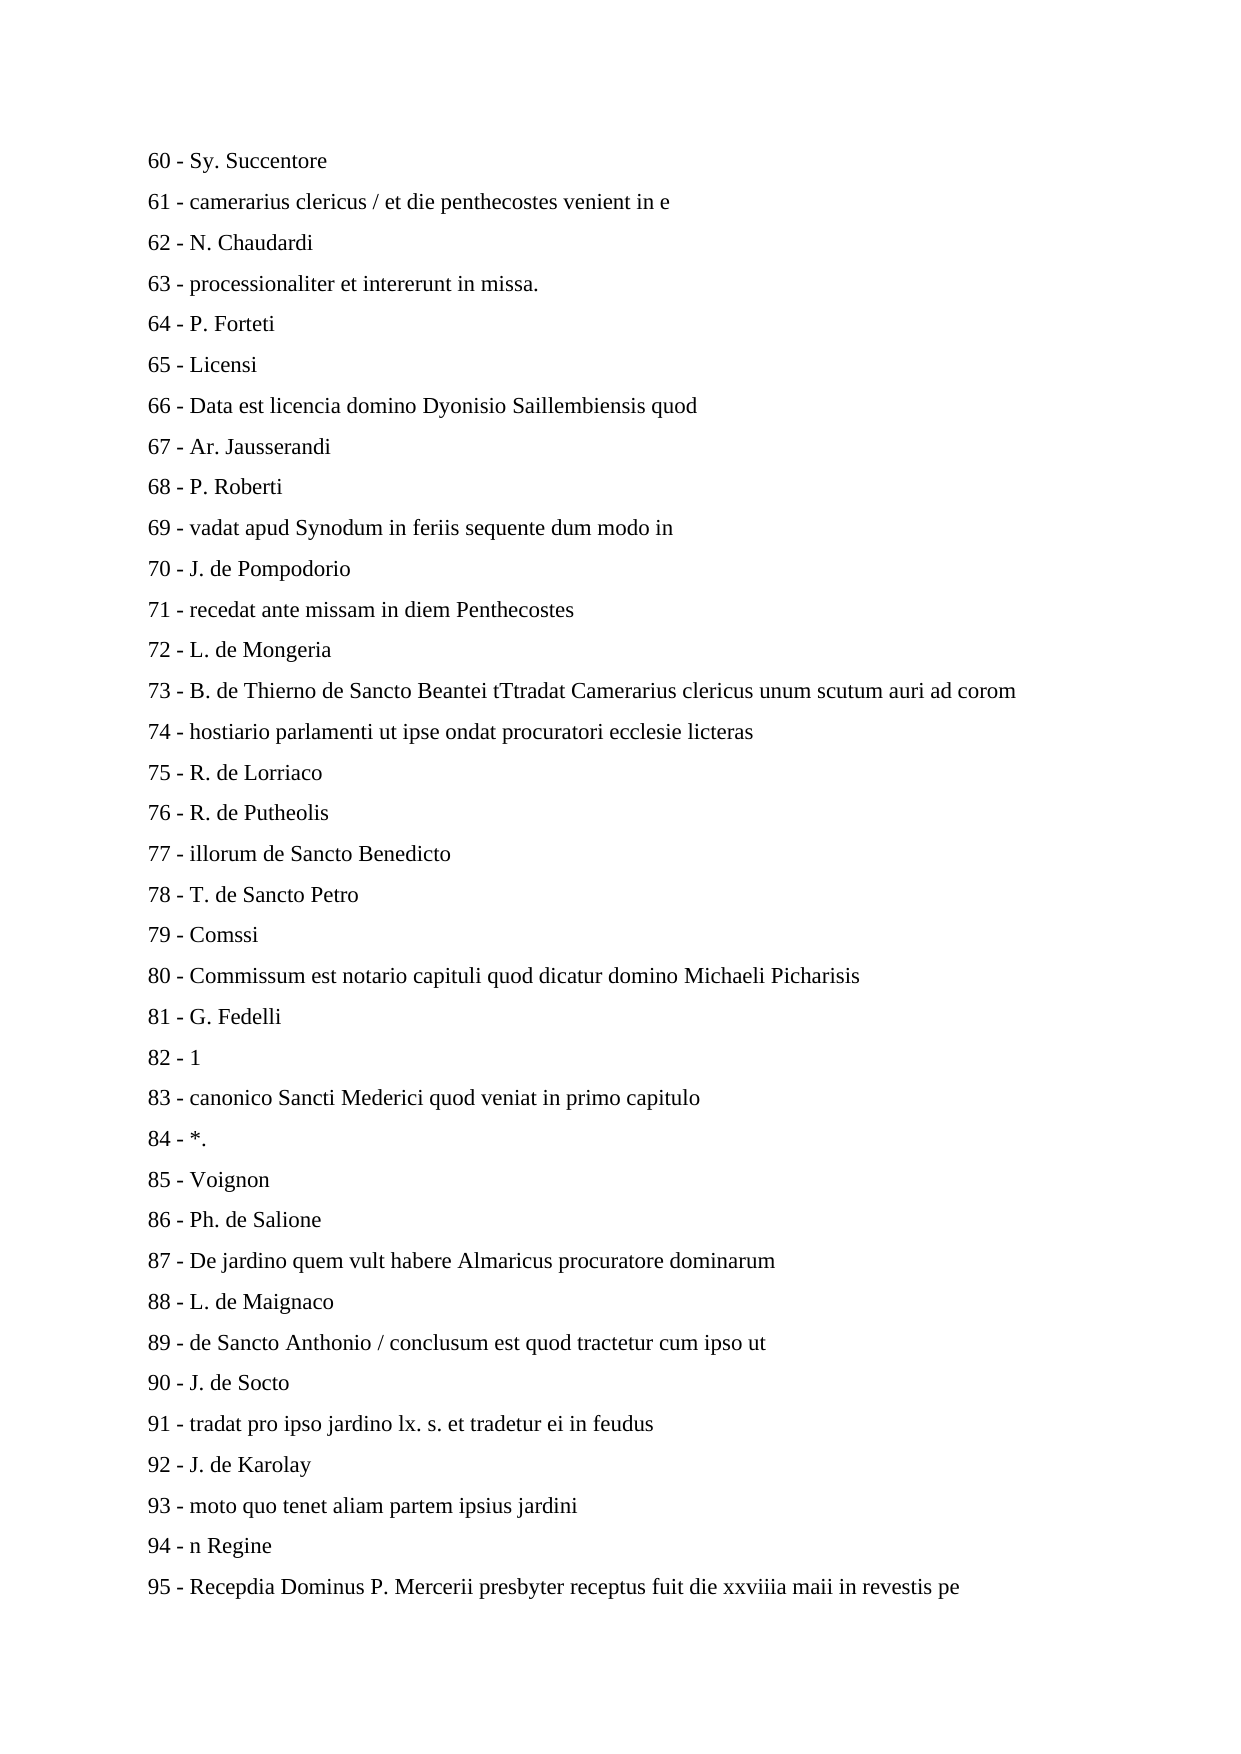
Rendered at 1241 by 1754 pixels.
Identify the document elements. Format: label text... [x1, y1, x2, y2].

text 65 - Licensi [148, 351, 1093, 378]
text 67 - Ar. Jausserandi [148, 433, 1093, 459]
text 87 - De jardino quem vult habere Almaricus procuratore dominarum [148, 1247, 1093, 1274]
text 70 - J. de Pompodorio [148, 555, 1093, 581]
text 95 - Recepdia Dominus P. Mercerii presbyter receptus fuit die xxviiia maii in revestis pe [148, 1573, 1093, 1599]
text 66 - Data est licencia domino Dyonisio Saillembiensis quod [148, 392, 1093, 418]
text 88 - L. de Maignaco [148, 1288, 1093, 1314]
text 72 - L. de Mongeria [148, 636, 1093, 663]
text 60 - Sy. Succentore [148, 148, 1093, 174]
text 68 - P. Roberti [148, 473, 1093, 500]
text 77 - illorum de Sancto Benedicto [148, 840, 1093, 866]
text 84 - *. [148, 1125, 1093, 1151]
text 74 - hostiario parlamenti ut ipse ondat procuratori ecclesie licteras [148, 718, 1093, 744]
text 75 - R. de Lorriaco [148, 758, 1093, 785]
text 92 - J. de Karolay [148, 1451, 1093, 1477]
text 94 - n Regine [148, 1532, 1093, 1559]
text 64 - P. Forteti [148, 311, 1093, 337]
text 61 - camerarius clericus / et die penthecostes venient in e [148, 188, 1093, 215]
text 85 - Voignon [148, 1166, 1093, 1192]
text 76 - R. de Putheolis [148, 799, 1093, 826]
text 81 - G. Fedelli [148, 1003, 1093, 1029]
text 86 - Ph. de Salione [148, 1207, 1093, 1233]
text 90 - J. de Socto [148, 1369, 1093, 1396]
text 93 - moto quo tenet aliam partem ipsius jardini [148, 1492, 1093, 1518]
text 91 - tradat pro ipso jardino lx. s. et tradetur ei in feudus [148, 1410, 1093, 1437]
text 63 - processionaliter et intererunt in missa. [148, 270, 1093, 296]
text 73 - B. de Thierno de Sancto Beantei tTtradat Camerarius clericus unum scutum auri ad corom [148, 677, 1093, 703]
text 89 - de Sancto Anthonio / conclusum est quod tractetur cum ipso ut [148, 1329, 1093, 1355]
text 69 - vadat apud Synodum in feriis sequente dum modo in [148, 514, 1093, 541]
text 71 - recedat ante missam in diem Penthecostes [148, 596, 1093, 622]
text 80 - Commissum est notario capituli quod dicatur domino Michaeli Picharisis [148, 962, 1093, 988]
text 78 - T. de Sancto Petro [148, 881, 1093, 907]
text 82 - 1 [148, 1044, 1093, 1070]
text 62 - N. Chaudardi [148, 229, 1093, 255]
text 83 - canonico Sancti Mederici quod veniat in primo capitulo [148, 1084, 1093, 1111]
text 79 - Comssi [148, 921, 1093, 948]
